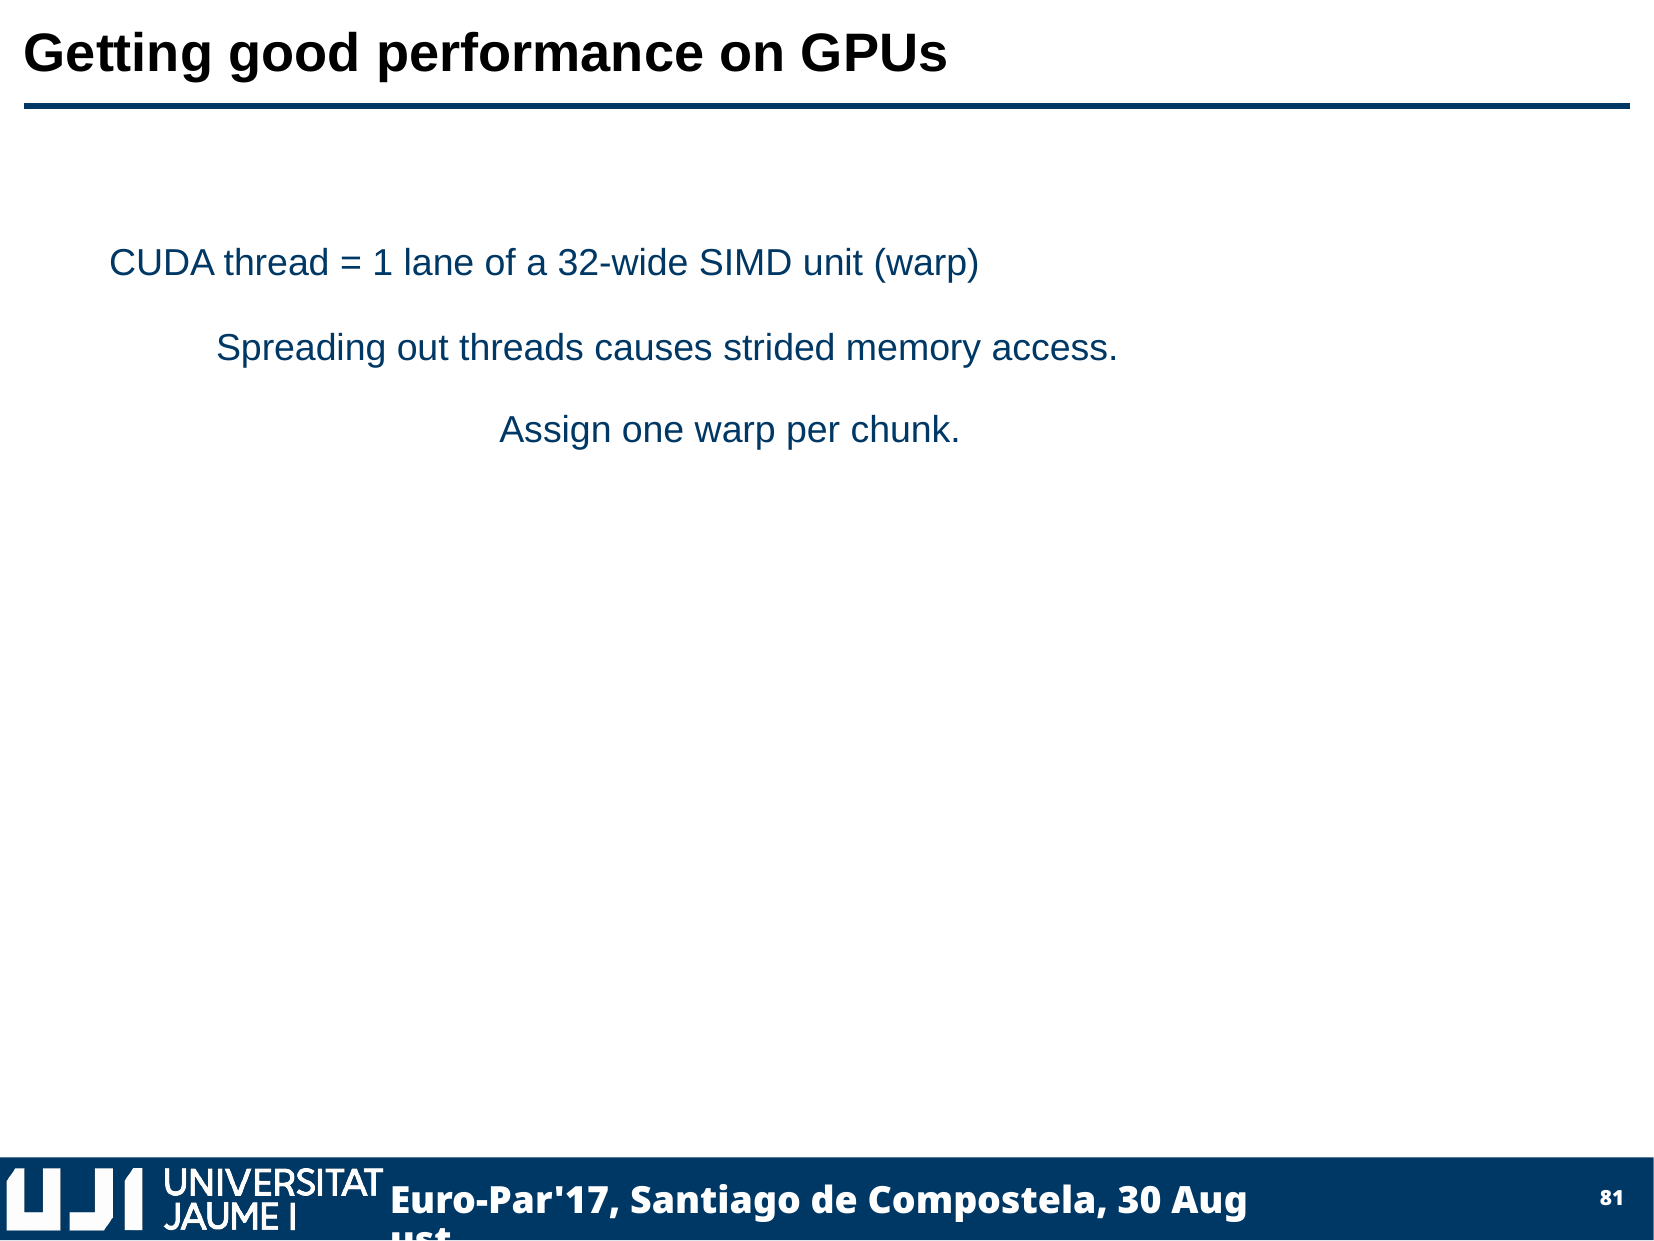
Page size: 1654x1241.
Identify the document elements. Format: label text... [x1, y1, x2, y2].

picture [0, 1158, 390, 1241]
text_box Assign one warp per chunk. [484, 401, 977, 459]
text_box CUDA thread = 1 lane of a 32-wide SIMD unit (warp) [94, 233, 996, 291]
title Getting good performance on GPUs [23, 0, 1630, 107]
text_box Spreading out threads causes strided memory access. [201, 318, 1134, 376]
